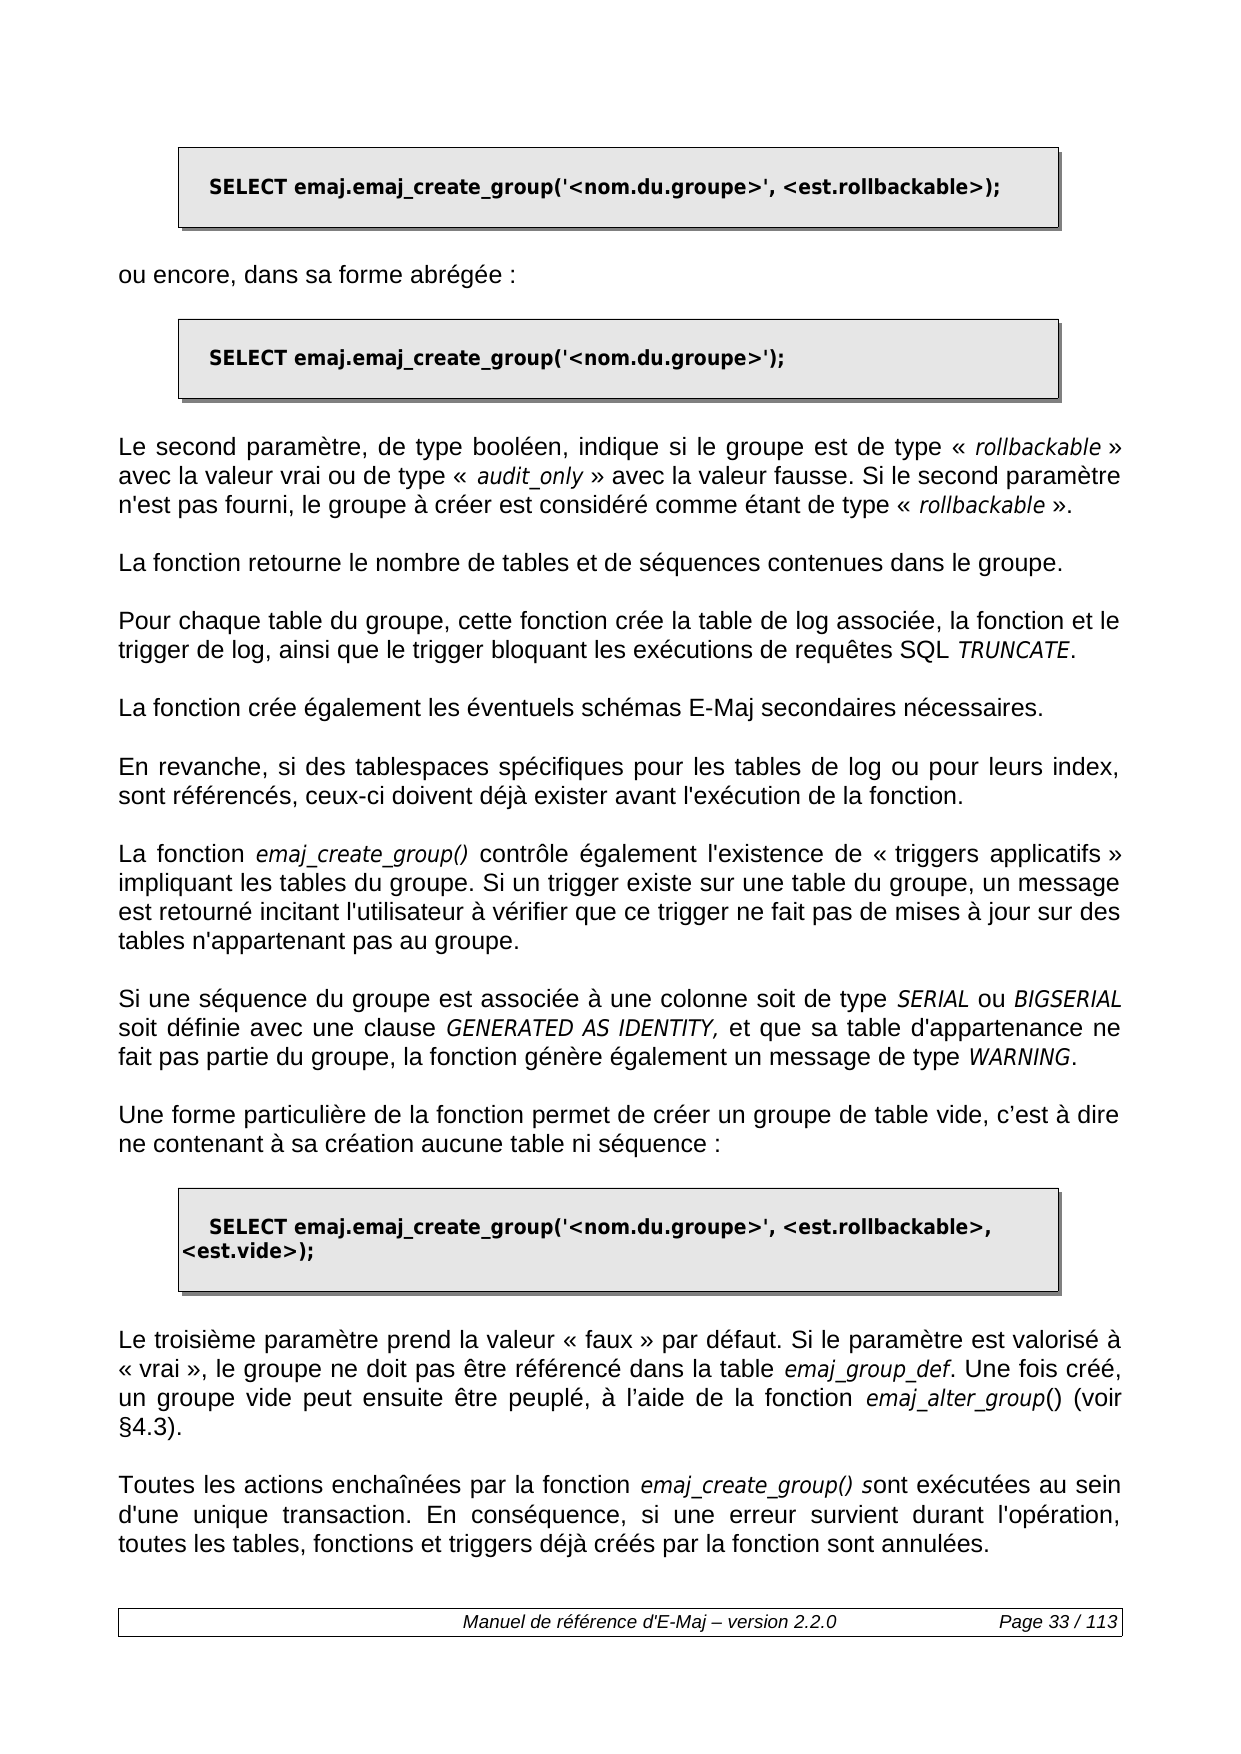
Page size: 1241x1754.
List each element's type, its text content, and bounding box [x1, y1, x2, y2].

text SELECT emaj.emaj_create_group('<nom.du.groupe>'); [179, 343, 1058, 367]
text Le troisième paramètre prend la valeur « faux » par défaut. Si le paramètre est valorisé à « vrai », le groupe ne doit pas être référencé dans la table emaj_group_def. Une fois créé, un groupe vide peut ensuite être peuplé, à l’aide de la fonction emaj_alter_group() (voir §4.3). [118, 1325, 1122, 1441]
text Si une séquence du groupe est associée à une colonne soit de type SERIAL ou BIGSERIAL soit définie avec une clause GENERATED AS IDENTITY, et que sa table d'appartenance ne fait pas partie du groupe, la fonction génère également un message de type WARNING. [118, 984, 1122, 1071]
text Pour chaque table du groupe, cette fonction crée la table de log associée, la fonction et le trigger de log, ainsi que le trigger bloquant les exécutions de requêtes SQL TRUNCATE. [118, 606, 1122, 664]
text Le second paramètre, de type booléen, indique si le groupe est de type « rollbackable » avec la valeur vrai ou de type « audit_only » avec la valeur fausse. Si le second paramètre n'est pas fourni, le groupe à créer est considéré comme étant de type « rollbackable ». [118, 432, 1122, 519]
text La fonction emaj_create_group() contrôle également l'existence de « triggers applicatifs » impliquant les tables du groupe. Si un trigger existe sur une table du groupe, un message est retourné incitant l'utilisateur à vérifier que ce trigger ne fait pas de mises à jour sur des tables n'appartenant pas au groupe. [118, 839, 1122, 955]
text La fonction retourne le nombre de tables et de séquences contenues dans le groupe. [118, 548, 1122, 577]
text En revanche, si des tablespaces spécifiques pour les tables de log ou pour leurs index, sont référencés, ceux-ci doivent déjà exister avant l'exécution de la fonction. [118, 751, 1122, 809]
text SELECT emaj.emaj_create_group('<nom.du.groupe>', <est.rollbackable>); [179, 172, 1058, 196]
text ou encore, dans sa forme abrégée : [118, 260, 1122, 289]
text SELECT emaj.emaj_create_group('<nom.du.groupe>', <est.rollbackable>, <est.vide>); [179, 1212, 1058, 1261]
text Une forme particulière de la fonction permet de créer un groupe de table vide, c’est à dire ne contenant à sa création aucune table ni séquence : [118, 1100, 1122, 1158]
text Toutes les actions enchaînées par la fonction emaj_create_group() sont exécutées au sein d'une unique transaction. En conséquence, si une erreur survient durant l'opération, toutes les tables, fonctions et triggers déjà créés par la fonction sont annulées. [118, 1470, 1122, 1558]
text La fonction crée également les éventuels schémas E-Maj secondaires nécessaires. [118, 693, 1122, 722]
